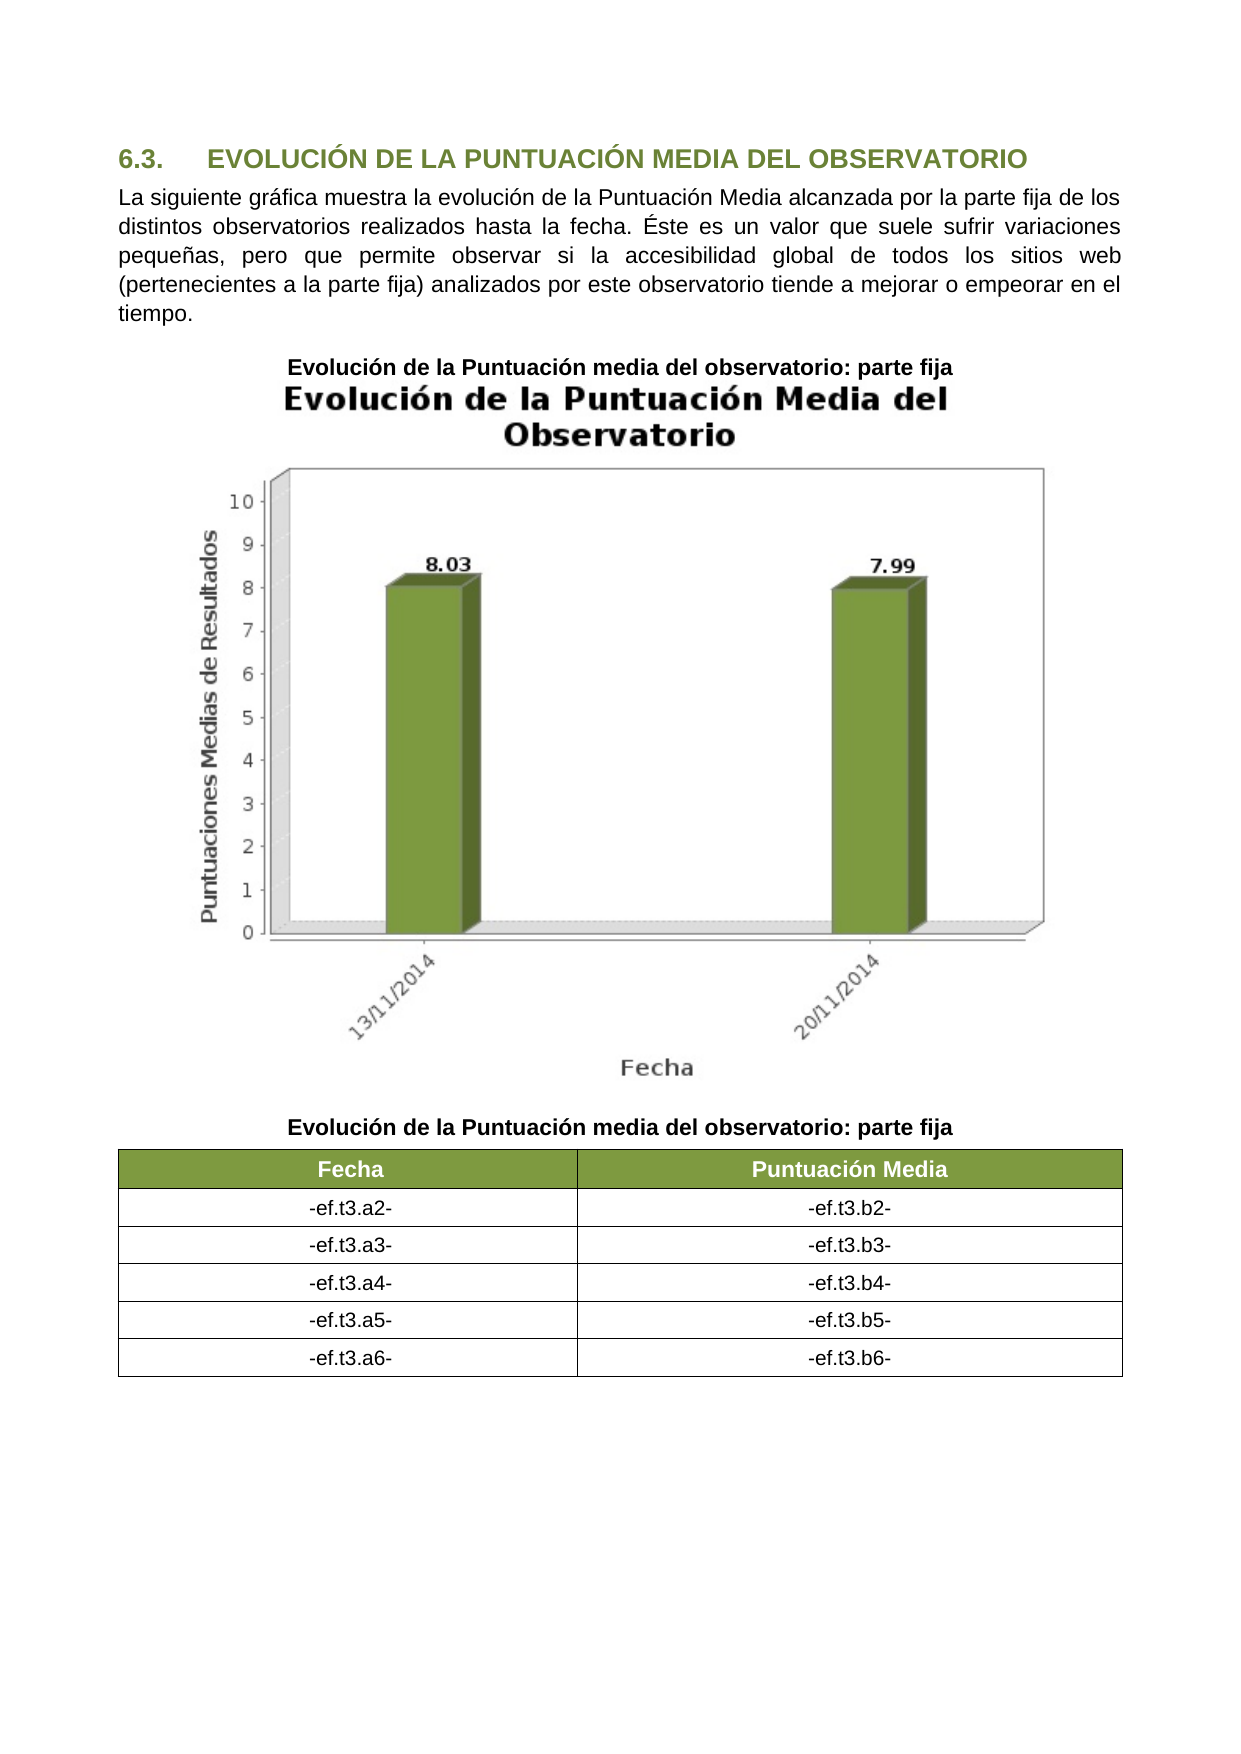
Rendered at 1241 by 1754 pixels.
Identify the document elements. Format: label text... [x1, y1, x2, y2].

table_cell -ef.t3.a3- [119, 1227, 577, 1263]
table_cell -ef.t3.a2- [119, 1189, 577, 1226]
text La siguiente gráfica muestra la evolución de la Puntuación Media alcanzada por la parte fija de los distintos observatorios realizados hasta la fecha. Éste es un valor que suele sufrir variaciones pequeñas, pero que permite observar si la accesibilidad global de todos los sitios web (pertenecientes a la parte fija) analizados por este observatorio tiende a mejorar o empeorar en el tiempo. [118, 184, 1122, 326]
table_cell -ef.t3.a6- [119, 1339, 577, 1376]
text Evolución de la Puntuación media del observatorio: parte fija [118, 1114, 1122, 1141]
table_header Fecha [119, 1150, 577, 1188]
table_cell -ef.t3.a4- [119, 1264, 577, 1301]
subtitle Evolución de la Puntuación Media del Observatorio [118, 143, 1122, 174]
text Evolución de la Puntuación media del observatorio: parte fija [118, 353, 1122, 380]
table_header Puntuación Media [578, 1150, 1122, 1188]
table_cell -ef.t3.a5- [119, 1302, 577, 1338]
table_cell -ef.t3.b2- [578, 1189, 1122, 1226]
table_cell -ef.t3.b3- [578, 1227, 1122, 1263]
table_cell -ef.t3.b6- [578, 1339, 1122, 1376]
picture [178, 380, 1062, 1090]
table_cell -ef.t3.b4- [578, 1264, 1122, 1301]
table_cell -ef.t3.b5- [578, 1302, 1122, 1338]
